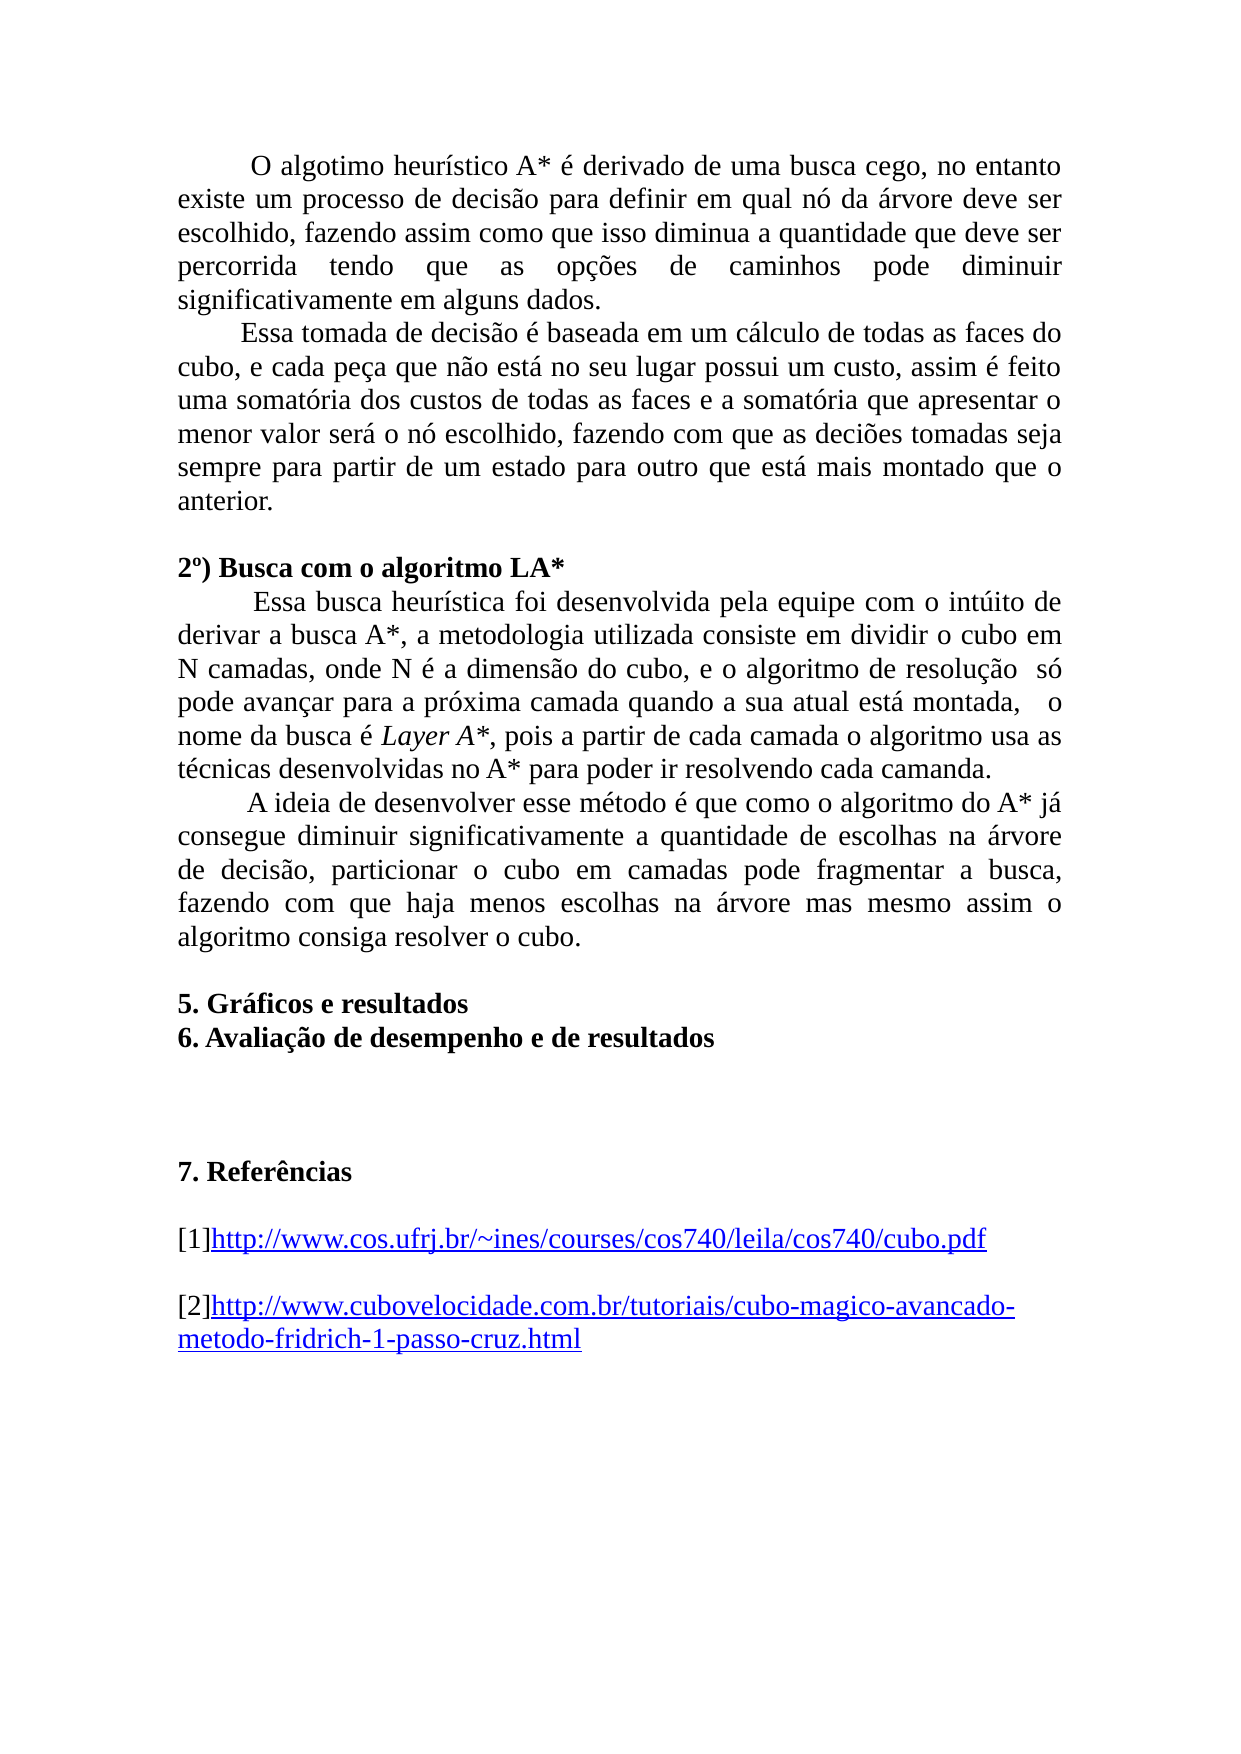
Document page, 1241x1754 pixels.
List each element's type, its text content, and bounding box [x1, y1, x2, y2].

text [1]http://www.cos.ufrj.br/~ines/courses/cos740/leila/cos740/cubo.pdf [177, 1221, 1063, 1254]
text 7. Referências [177, 1154, 1063, 1187]
text [2]http://www.cubovelocidade.com.br/tutoriais/cubo-magico-avancado-metodo-fridrich-1-passo-cruz.html [177, 1288, 1063, 1355]
text 6. Avaliação de desempenho e de resultados [177, 1020, 1063, 1053]
text O algotimo heurístico A* é derivado de uma busca cego, no entanto existe um processo de decisão para definir em qual nó da árvore deve ser escolhido, fazendo assim como que isso diminua a quantidade que deve ser percorrida tendo que as opções de caminhos pode diminuir significativamente em alguns dados. [177, 148, 1063, 315]
text 5. Gráficos e resultados [177, 986, 1063, 1020]
text A ideia de desenvolver esse método é que como o algoritmo do A* já consegue diminuir significativamente a quantidade de escolhas na árvore de decisão, particionar o cubo em camadas pode fragmentar a busca, fazendo com que haja menos escolhas na árvore mas mesmo assim o algoritmo consiga resolver o cubo. [177, 785, 1063, 953]
text Essa tomada de decisão é baseada em um cálculo de todas as faces do cubo, e cada peça que não está no seu lugar possui um custo, assim é feito uma somatória dos custos de todas as faces e a somatória que apresentar o menor valor será o nó escolhido, fazendo com que as deciões tomadas seja sempre para partir de um estado para outro que está mais montado que o anterior. [177, 315, 1063, 517]
text 2º) Busca com o algoritmo LA* [177, 550, 1063, 584]
text Essa busca heurística foi desenvolvida pela equipe com o intúito de derivar a busca A*, a metodologia utilizada consiste em dividir o cubo em N camadas, onde N é a dimensão do cubo, e o algoritmo de resolução só pode avançar para a próxima camada quando a sua atual está montada, o nome da busca é Layer A*, pois a partir de cada camada o algoritmo usa as técnicas desenvolvidas no A* para poder ir resolvendo cada camanda. [177, 584, 1063, 785]
